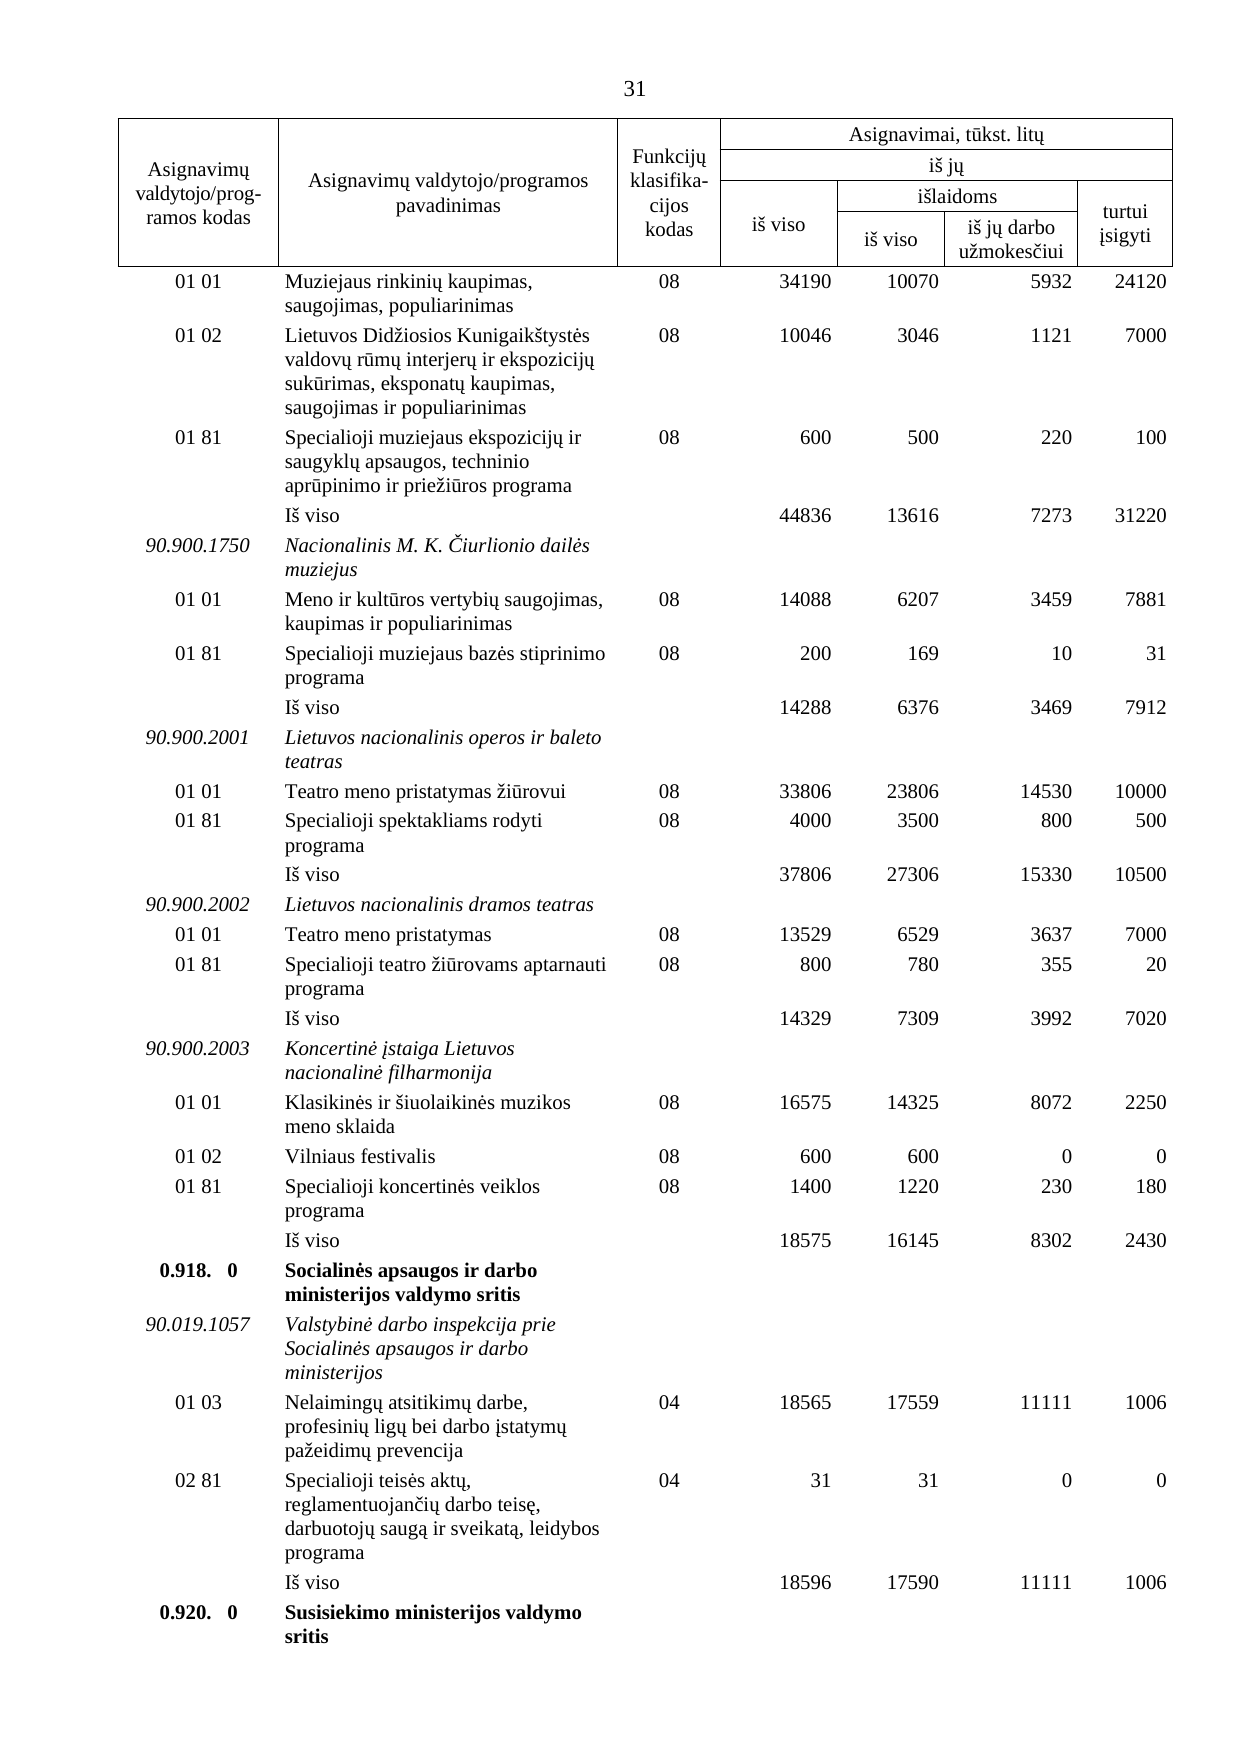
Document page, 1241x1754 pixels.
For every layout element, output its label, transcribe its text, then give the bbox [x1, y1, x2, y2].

table_cell 17559 [837, 1387, 944, 1465]
table_cell 08 [618, 919, 720, 949]
table_cell [720, 1597, 837, 1651]
table_cell [837, 889, 944, 919]
table_cell 7020 [1078, 1003, 1172, 1033]
table_cell [945, 889, 1078, 919]
table_cell [837, 530, 944, 584]
table_cell 600 [720, 1141, 837, 1171]
table_cell [618, 722, 720, 776]
table_cell [118, 1567, 278, 1597]
table_cell 500 [1078, 806, 1172, 859]
table_cell 01 01 [118, 584, 278, 638]
table_cell Nelaimingų atsitikimų darbe, profesinių ligų bei darbo įstatymų pažeidimų prevencija [279, 1387, 618, 1465]
table_cell iš viso [721, 181, 837, 266]
table_cell [118, 500, 278, 530]
table_cell 01 81 [118, 806, 278, 859]
table_cell Teatro meno pristatymas žiūrovui [279, 776, 618, 806]
table_cell [618, 692, 720, 722]
table_cell 500 [837, 422, 944, 500]
table_cell 3637 [945, 919, 1078, 949]
table_cell 1400 [720, 1171, 837, 1225]
table_cell [618, 889, 720, 919]
table_cell [118, 692, 278, 722]
table_cell [618, 1225, 720, 1255]
table_cell 0 [1078, 1465, 1172, 1567]
table_cell Muziejaus rinkinių kaupimas, saugojimas, populiarinimas [279, 267, 618, 320]
table_cell 6376 [837, 692, 944, 722]
table_cell [837, 722, 944, 776]
table_cell [618, 1003, 720, 1033]
table_cell 355 [945, 949, 1078, 1003]
table_cell 169 [837, 638, 944, 692]
table_cell 10500 [1078, 860, 1172, 889]
table_cell 20 [1078, 949, 1172, 1003]
table_cell iš jų [721, 150, 1172, 180]
table_cell [618, 530, 720, 584]
table_cell 90.900.2002 [118, 889, 278, 919]
table_cell 10 [945, 638, 1078, 692]
table_cell [945, 1033, 1078, 1087]
table_cell Lietuvos nacionalinis dramos teatras [279, 889, 618, 919]
table_cell Vilniaus festivalis [279, 1141, 618, 1171]
table_cell Koncertinė įstaiga Lietuvos nacionalinė filharmonija [279, 1033, 618, 1087]
table_cell 18575 [720, 1225, 837, 1255]
table_cell 0 [945, 1465, 1078, 1567]
table_cell 14530 [945, 776, 1078, 806]
table_cell 37806 [720, 860, 837, 889]
table_cell 34190 [720, 267, 837, 320]
table_cell 08 [618, 1171, 720, 1225]
table_cell 08 [618, 638, 720, 692]
table_cell 7912 [1078, 692, 1172, 722]
table_cell [1078, 530, 1172, 584]
table_cell 24120 [1078, 267, 1172, 320]
table_cell Iš viso [279, 500, 618, 530]
table_cell 01 81 [118, 1171, 278, 1225]
table_cell 04 [618, 1387, 720, 1465]
table_cell 800 [945, 806, 1078, 859]
table_cell [945, 1255, 1078, 1309]
table_cell turtui įsigyti [1078, 181, 1172, 266]
table_cell 16575 [720, 1087, 837, 1141]
table_cell 01 02 [118, 1141, 278, 1171]
table_cell [618, 1309, 720, 1387]
table_cell [1078, 889, 1172, 919]
table_cell 27306 [837, 860, 944, 889]
table_cell Iš viso [279, 692, 618, 722]
table_cell 3046 [837, 320, 944, 422]
table_cell 08 [618, 1087, 720, 1141]
table_cell [618, 1255, 720, 1309]
table_cell 800 [720, 949, 837, 1003]
table_cell iš viso [838, 212, 944, 266]
table_cell [1078, 722, 1172, 776]
table_cell [1078, 1033, 1172, 1087]
table_cell iš jų darbo užmokesčiui [945, 212, 1077, 266]
table_cell 14288 [720, 692, 837, 722]
table_cell [720, 530, 837, 584]
table_cell 44836 [720, 500, 837, 530]
table_cell 11111 [945, 1387, 1078, 1465]
table_cell [945, 722, 1078, 776]
table_cell 180 [1078, 1171, 1172, 1225]
table_cell 90.900.1750 [118, 530, 278, 584]
table_cell Lietuvos nacionalinis operos ir baleto teatras [279, 722, 618, 776]
table_cell [945, 1597, 1078, 1651]
table_cell 1121 [945, 320, 1078, 422]
table_cell 14329 [720, 1003, 837, 1033]
table_cell 01 81 [118, 949, 278, 1003]
table_cell Specialioji muziejaus bazės stiprinimo programa [279, 638, 618, 692]
table_cell [837, 1309, 944, 1387]
table_cell [1078, 1255, 1172, 1309]
table_cell 15330 [945, 860, 1078, 889]
table_cell 4000 [720, 806, 837, 859]
table_cell 3500 [837, 806, 944, 859]
table_cell 0.920. 0 [118, 1597, 278, 1651]
table_cell 220 [945, 422, 1078, 500]
table_cell Susisiekimo ministerijos valdymo sritis [279, 1597, 618, 1651]
table_cell Iš viso [279, 1225, 618, 1255]
table_cell 5932 [945, 267, 1078, 320]
table_cell 13529 [720, 919, 837, 949]
table_cell Teatro meno pristatymas [279, 919, 618, 949]
table_cell 3469 [945, 692, 1078, 722]
table_cell [945, 1309, 1078, 1387]
table_cell Lietuvos Didžiosios Kunigaikštystės valdovų rūmų interjerų ir ekspozicijų sukūrimas, eksponatų kaupimas, saugojimas ir populiarinimas [279, 320, 618, 422]
table_cell 14325 [837, 1087, 944, 1141]
table_cell 31 [720, 1465, 837, 1567]
table_cell Nacionalinis M. K. Čiurlionio dailės muziejus [279, 530, 618, 584]
table_cell 02 81 [118, 1465, 278, 1567]
table_header Funkcijų klasifika-cijos kodas [618, 119, 720, 266]
table_cell 18565 [720, 1387, 837, 1465]
table_cell 600 [720, 422, 837, 500]
table_cell 01 02 [118, 320, 278, 422]
table_cell 13616 [837, 500, 944, 530]
table_header Asignavimų valdytojo/prog-ramos kodas [119, 119, 278, 266]
table_header Asignavimų valdytojo/programos pavadinimas [279, 119, 617, 266]
table_cell 0 [1078, 1141, 1172, 1171]
table_cell [720, 1309, 837, 1387]
table_cell 08 [618, 776, 720, 806]
table_cell Klasikinės ir šiuolaikinės muzikos meno sklaida [279, 1087, 618, 1141]
table_cell [837, 1255, 944, 1309]
table_cell 04 [618, 1465, 720, 1567]
table_cell 10070 [837, 267, 944, 320]
table_cell 90.900.2003 [118, 1033, 278, 1087]
table_cell 2250 [1078, 1087, 1172, 1141]
table_cell išlaidoms [838, 181, 1077, 211]
table_cell 8072 [945, 1087, 1078, 1141]
table_cell [118, 1225, 278, 1255]
table_cell 7881 [1078, 584, 1172, 638]
table_cell 01 01 [118, 267, 278, 320]
table_cell 7000 [1078, 919, 1172, 949]
table_cell 14088 [720, 584, 837, 638]
table_cell 23806 [837, 776, 944, 806]
table_cell 08 [618, 949, 720, 1003]
table_cell 01 01 [118, 776, 278, 806]
table_cell 1006 [1078, 1387, 1172, 1465]
table_cell 08 [618, 267, 720, 320]
table_cell 18596 [720, 1567, 837, 1597]
table_cell 31 [837, 1465, 944, 1567]
table_cell 31220 [1078, 500, 1172, 530]
table_cell 6529 [837, 919, 944, 949]
table_cell Specialioji muziejaus ekspozicijų ir saugyklų apsaugos, techninio aprūpinimo ir priežiūros programa [279, 422, 618, 500]
table_cell 10000 [1078, 776, 1172, 806]
table_cell Specialioji spektakliams rodyti programa [279, 806, 618, 859]
table_cell [618, 500, 720, 530]
table_cell [118, 860, 278, 889]
table_cell 1006 [1078, 1567, 1172, 1597]
table_cell 08 [618, 806, 720, 859]
table_cell 2430 [1078, 1225, 1172, 1255]
table_cell [720, 1255, 837, 1309]
table_cell [618, 1567, 720, 1597]
table_cell 11111 [945, 1567, 1078, 1597]
table_cell 1220 [837, 1171, 944, 1225]
table_cell [618, 1033, 720, 1087]
table_cell Specialioji teisės aktų, reglamentuojančių darbo teisę, darbuotojų saugą ir sveikatą, leidybos programa [279, 1465, 618, 1567]
table_cell 6207 [837, 584, 944, 638]
table_cell [118, 1003, 278, 1033]
table_cell 7273 [945, 500, 1078, 530]
table_cell [720, 722, 837, 776]
table_cell Iš viso [279, 1003, 618, 1033]
table_cell 01 81 [118, 422, 278, 500]
table_cell Specialioji koncertinės veiklos programa [279, 1171, 618, 1225]
table_cell 01 01 [118, 919, 278, 949]
table_cell [618, 860, 720, 889]
table_cell 7309 [837, 1003, 944, 1033]
table_cell [837, 1597, 944, 1651]
table_cell 17590 [837, 1567, 944, 1597]
table_cell 08 [618, 320, 720, 422]
table_cell Meno ir kultūros vertybių saugojimas, kaupimas ir populiarinimas [279, 584, 618, 638]
table_cell [945, 530, 1078, 584]
table_cell 230 [945, 1171, 1078, 1225]
table_cell 0 [945, 1141, 1078, 1171]
table_cell [837, 1033, 944, 1087]
table_cell [720, 889, 837, 919]
table_cell 33806 [720, 776, 837, 806]
table_cell 01 01 [118, 1087, 278, 1141]
table_cell 08 [618, 422, 720, 500]
table_cell [1078, 1597, 1172, 1651]
table_cell Socialinės apsaugos ir darbo ministerijos valdymo sritis [279, 1255, 618, 1309]
table_cell Iš viso [279, 1567, 618, 1597]
table_cell 0.918. 0 [118, 1255, 278, 1309]
table_cell 7000 [1078, 320, 1172, 422]
table_cell 08 [618, 584, 720, 638]
table_cell Valstybinė darbo inspekcija prie Socialinės apsaugos ir darbo ministerijos [279, 1309, 618, 1387]
table_cell [1078, 1309, 1172, 1387]
table_header Asignavimai, tūkst. litų [721, 119, 1172, 149]
table_cell [720, 1033, 837, 1087]
table_cell 3459 [945, 584, 1078, 638]
table_cell 780 [837, 949, 944, 1003]
table_cell 01 03 [118, 1387, 278, 1465]
table_cell Specialioji teatro žiūrovams aptarnauti programa [279, 949, 618, 1003]
table_cell 90.019.1057 [118, 1309, 278, 1387]
table_cell [618, 1597, 720, 1651]
table_cell 08 [618, 1141, 720, 1171]
table_cell 90.900.2001 [118, 722, 278, 776]
table_cell 16145 [837, 1225, 944, 1255]
table_cell 3992 [945, 1003, 1078, 1033]
table_cell 01 81 [118, 638, 278, 692]
table_cell 200 [720, 638, 837, 692]
table_cell 8302 [945, 1225, 1078, 1255]
table_cell 100 [1078, 422, 1172, 500]
table_cell Iš viso [279, 860, 618, 889]
table_cell 10046 [720, 320, 837, 422]
table_cell 31 [1078, 638, 1172, 692]
table_cell 600 [837, 1141, 944, 1171]
